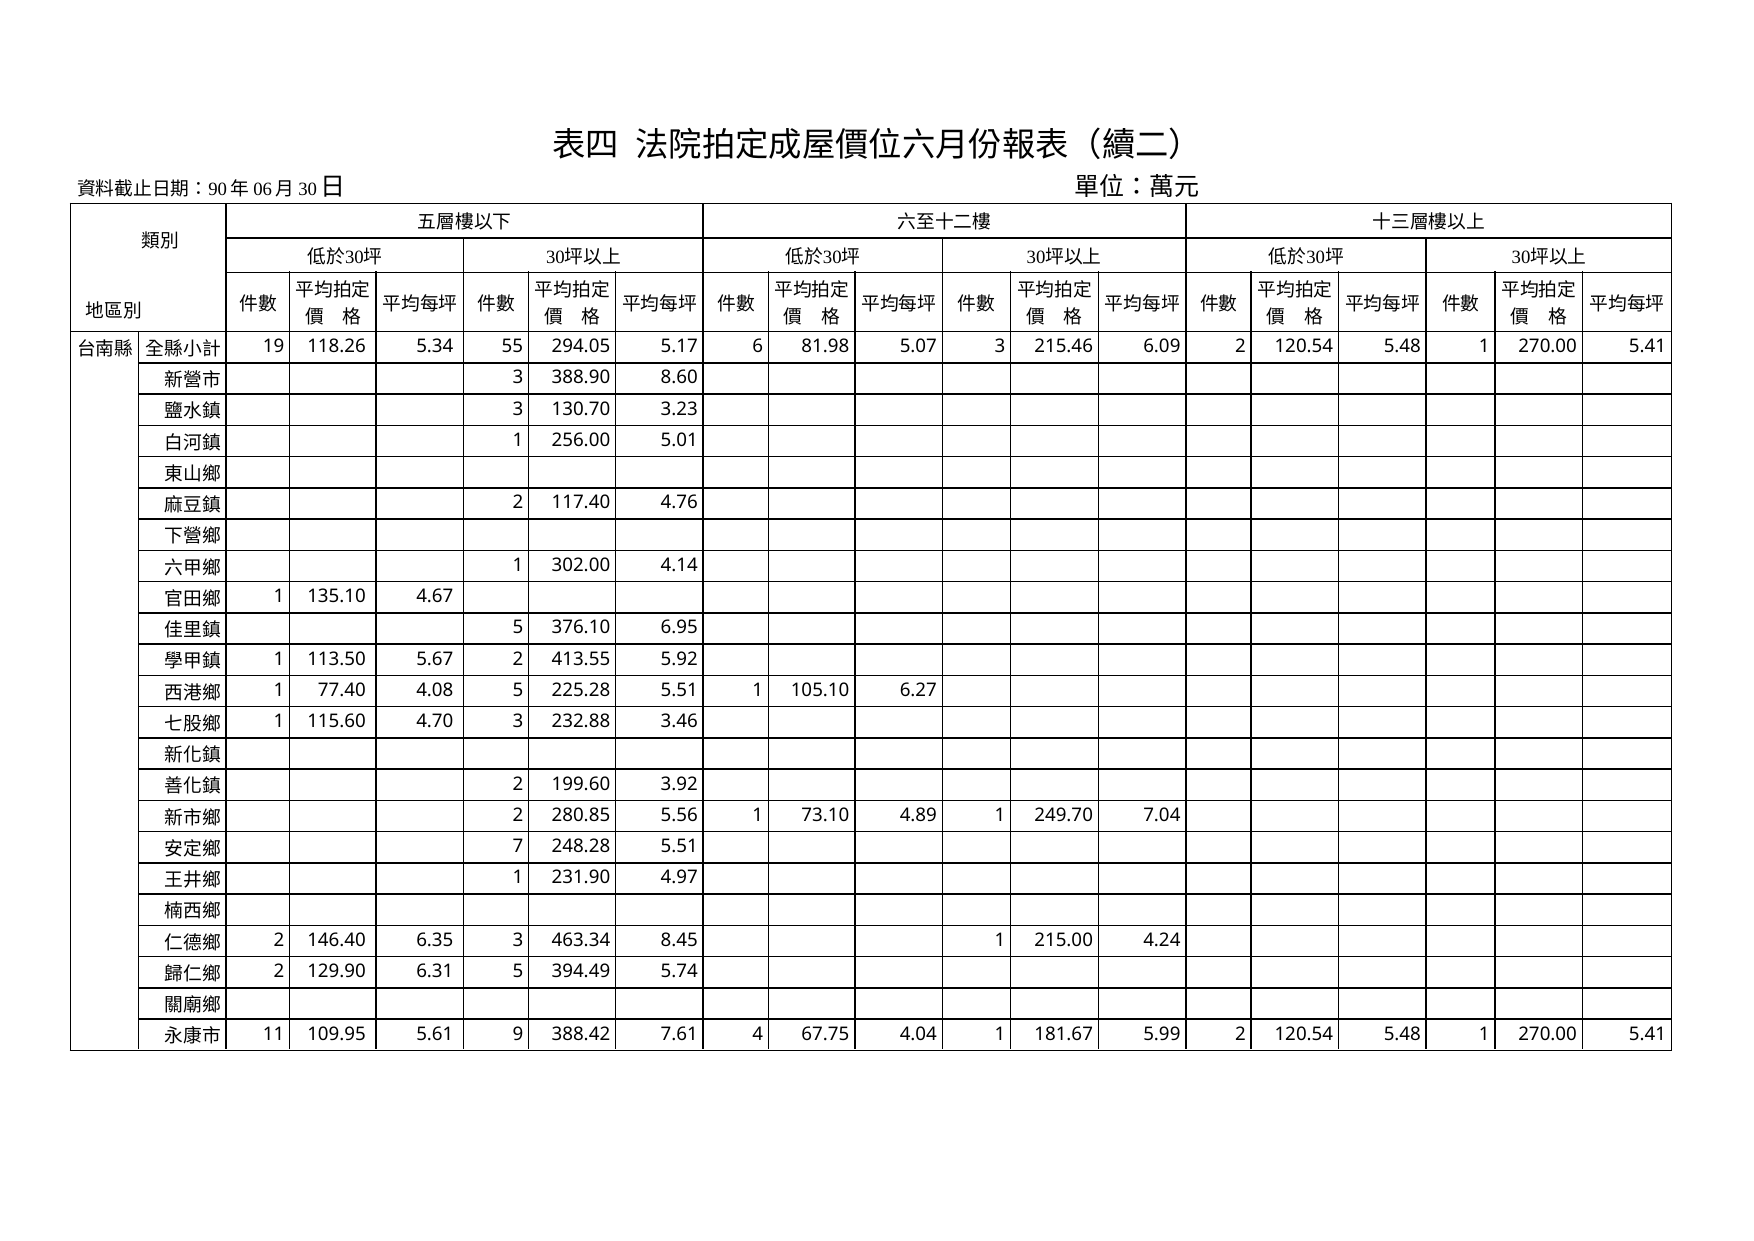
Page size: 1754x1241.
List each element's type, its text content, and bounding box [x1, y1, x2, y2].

table_cell 新化鎮 [139, 739, 225, 768]
table_cell [290, 520, 375, 549]
table_cell [290, 989, 375, 1018]
table_cell [290, 770, 375, 799]
table_cell 302.00 [529, 551, 615, 581]
table_cell [856, 364, 942, 393]
table_cell 1 [1427, 332, 1494, 362]
table_cell [1583, 989, 1671, 1018]
table_cell [1427, 395, 1494, 424]
table_cell [1011, 551, 1098, 581]
table_cell [290, 739, 375, 768]
table_cell [1496, 582, 1582, 612]
table_cell 388.90 [529, 364, 615, 393]
table_cell [1187, 989, 1250, 1018]
table_cell [1252, 395, 1338, 424]
table_cell [1496, 801, 1582, 831]
table_cell 新市鄉 [139, 801, 225, 831]
table_cell [1496, 864, 1582, 893]
table_cell [377, 864, 463, 893]
table_cell [1496, 707, 1582, 737]
table_cell [943, 864, 1010, 893]
table_cell 仁德鄉 [139, 926, 225, 956]
table_cell [943, 989, 1010, 1018]
table_cell [290, 614, 375, 643]
table_cell [943, 395, 1010, 424]
table_cell [1427, 832, 1494, 862]
table_cell [1339, 395, 1425, 424]
table_cell [1583, 614, 1671, 643]
table_cell 8.60 [616, 364, 702, 393]
table_cell [1187, 645, 1250, 674]
table_cell [1187, 520, 1250, 549]
table_cell [769, 926, 854, 956]
table_cell [1187, 926, 1250, 956]
table_cell 30坪以上 [464, 239, 702, 271]
table_cell 3.46 [616, 707, 702, 737]
table_cell [1339, 426, 1425, 456]
table_cell 西港鄉 [139, 676, 225, 706]
table_cell 5.41 [1583, 332, 1671, 362]
table_cell [1339, 895, 1425, 924]
table_cell [1427, 739, 1494, 768]
table_cell [1252, 707, 1338, 737]
table_cell 4.89 [856, 801, 942, 831]
table_cell 白河鎮 [139, 426, 225, 456]
table_cell [1427, 582, 1494, 612]
table_cell [290, 364, 375, 393]
table_cell 件數 [1187, 273, 1250, 331]
table_cell 善化鎮 [139, 770, 225, 799]
table_cell 130.70 [529, 395, 615, 424]
table_cell 6.35 [377, 926, 463, 956]
table_cell 6 [704, 332, 768, 362]
table_cell 5 [464, 676, 528, 706]
table_cell [1496, 395, 1582, 424]
table_cell 5.51 [616, 832, 702, 862]
table_cell [1187, 864, 1250, 893]
table_cell [1252, 489, 1338, 518]
table_cell 55 [464, 332, 528, 362]
table_cell [943, 614, 1010, 643]
table_cell [769, 395, 854, 424]
table_cell 3 [464, 926, 528, 956]
table_cell [1583, 957, 1671, 987]
table_cell [71, 393, 138, 424]
table_cell [1099, 739, 1185, 768]
table_cell [769, 739, 854, 768]
table_cell [71, 612, 138, 643]
table_cell [769, 770, 854, 799]
table_cell [290, 801, 375, 831]
table_cell 4.14 [616, 551, 702, 581]
table_cell [1427, 676, 1494, 706]
table_cell [377, 395, 463, 424]
table_cell 平均每坪 [1339, 273, 1425, 331]
table_cell 6.31 [377, 957, 463, 987]
table_cell 5.61 [377, 1020, 463, 1049]
table_cell [769, 551, 854, 581]
table_cell 11 [227, 1020, 289, 1049]
table_cell [1187, 426, 1250, 456]
table_cell [1583, 739, 1671, 768]
table_cell [377, 457, 463, 487]
table_cell [769, 364, 854, 393]
table_cell 平均每坪 [616, 273, 702, 331]
table_cell [71, 831, 138, 862]
table_cell [1252, 676, 1338, 706]
table_cell [943, 832, 1010, 862]
table_cell 1 [464, 426, 528, 456]
table_cell [704, 426, 768, 456]
table_cell [1339, 957, 1425, 987]
table_cell 118.26 [290, 332, 375, 362]
table_cell [616, 895, 702, 924]
table_cell [769, 832, 854, 862]
table_header 類別 地區別 [71, 204, 225, 331]
table_cell [856, 645, 942, 674]
table_cell [856, 426, 942, 456]
table_cell [1583, 520, 1671, 549]
table_cell [1583, 864, 1671, 893]
table_cell [1583, 645, 1671, 674]
table_cell [290, 426, 375, 456]
table_cell [943, 707, 1010, 737]
table_cell [769, 864, 854, 893]
table_cell 麻豆鎮 [139, 489, 225, 518]
table_cell [1583, 926, 1671, 956]
table_cell [704, 989, 768, 1018]
table_cell 181.67 [1011, 1020, 1098, 1049]
table_cell [1583, 770, 1671, 799]
table_header 十三層樓以上 [1187, 204, 1671, 237]
table_cell 低於30坪 [704, 239, 942, 271]
table_cell [227, 989, 289, 1018]
table_cell [1339, 520, 1425, 549]
table_cell [290, 864, 375, 893]
table_cell [1583, 676, 1671, 706]
table_cell [856, 614, 942, 643]
table_cell [71, 643, 138, 674]
table_cell [856, 520, 942, 549]
table_cell [529, 989, 615, 1018]
table_cell 215.00 [1011, 926, 1098, 956]
table_cell [1099, 395, 1185, 424]
table_cell [1427, 457, 1494, 487]
table_cell [1583, 489, 1671, 518]
table_cell [1011, 645, 1098, 674]
table_cell 256.00 [529, 426, 615, 456]
table_cell [290, 895, 375, 924]
table_header 六至十二樓 [704, 204, 1185, 237]
table_cell [1252, 957, 1338, 987]
table_cell [1339, 739, 1425, 768]
table_cell 117.40 [529, 489, 615, 518]
table_cell [1099, 864, 1185, 893]
table_cell [1427, 551, 1494, 581]
table_cell [856, 926, 942, 956]
table_cell [943, 645, 1010, 674]
table_cell [1583, 364, 1671, 393]
table_cell [377, 551, 463, 581]
table_cell [616, 582, 702, 612]
table_cell [227, 614, 289, 643]
table_cell 5.41 [1583, 1020, 1671, 1049]
table_cell [227, 739, 289, 768]
table_cell 平均拍定價 格 [1496, 273, 1582, 331]
table_cell [1496, 770, 1582, 799]
table_cell [943, 582, 1010, 612]
table_cell [1339, 832, 1425, 862]
table_cell 225.28 [529, 676, 615, 706]
table_cell [1427, 489, 1494, 518]
table_cell 413.55 [529, 645, 615, 674]
table_cell [856, 832, 942, 862]
table_cell [377, 364, 463, 393]
table_cell 7 [464, 832, 528, 862]
table_cell [1187, 551, 1250, 581]
table_cell 低於30坪 [227, 239, 463, 271]
table_cell 2 [464, 770, 528, 799]
table_cell [616, 520, 702, 549]
table_cell [769, 957, 854, 987]
table_cell [1011, 614, 1098, 643]
table_cell [943, 739, 1010, 768]
table_cell 關廟鄉 [139, 989, 225, 1018]
table_cell 5.74 [616, 957, 702, 987]
table_cell [1252, 895, 1338, 924]
table_cell [1252, 551, 1338, 581]
table_cell 1 [943, 926, 1010, 956]
table_cell 下營鄉 [139, 520, 225, 549]
table_cell [1011, 832, 1098, 862]
table_cell 2 [227, 926, 289, 956]
table_cell [71, 550, 138, 581]
table_cell [1011, 895, 1098, 924]
table_cell 3 [464, 395, 528, 424]
table_cell [1252, 864, 1338, 893]
table_cell 280.85 [529, 801, 615, 831]
table_cell [71, 362, 138, 393]
table_cell [616, 457, 702, 487]
table_cell 5.56 [616, 801, 702, 831]
table_cell [1099, 457, 1185, 487]
table_cell [616, 989, 702, 1018]
table_cell [1252, 520, 1338, 549]
table_cell [943, 426, 1010, 456]
table_cell [1252, 426, 1338, 456]
table_cell [377, 895, 463, 924]
table_cell [71, 581, 138, 612]
text 表四 法院拍定成屋價位六月份報表（續二） [77, 118, 1677, 166]
table_cell 5 [464, 614, 528, 643]
table_cell [529, 457, 615, 487]
table_cell 七股鄉 [139, 707, 225, 737]
table_cell 5.34 [377, 332, 463, 362]
table_cell [1427, 957, 1494, 987]
table_cell 5.48 [1339, 1020, 1425, 1049]
table_cell [71, 737, 138, 768]
table_cell [1339, 801, 1425, 831]
table_cell 249.70 [1011, 801, 1098, 831]
table_cell [856, 489, 942, 518]
table_cell [71, 487, 138, 518]
table_cell [1427, 364, 1494, 393]
table_cell [1496, 645, 1582, 674]
table_cell [71, 800, 138, 831]
table_cell [704, 520, 768, 549]
table_cell [704, 926, 768, 956]
table_cell [704, 957, 768, 987]
table_cell [1583, 832, 1671, 862]
table_cell [943, 770, 1010, 799]
table_cell [1339, 989, 1425, 1018]
table_cell 1 [227, 676, 289, 706]
table_cell [1252, 364, 1338, 393]
table_cell [769, 989, 854, 1018]
table_cell 109.95 [290, 1020, 375, 1049]
table_cell [943, 895, 1010, 924]
table_cell [943, 364, 1010, 393]
table_cell 388.42 [529, 1020, 615, 1049]
table_cell 4.04 [856, 1020, 942, 1049]
table_cell 105.10 [769, 676, 854, 706]
table_cell [1011, 520, 1098, 549]
table_cell [1339, 489, 1425, 518]
table_cell [704, 645, 768, 674]
table_cell [1496, 457, 1582, 487]
table_cell [1187, 895, 1250, 924]
table_cell [1339, 770, 1425, 799]
table_cell [1339, 551, 1425, 581]
table_cell 120.54 [1252, 1020, 1338, 1049]
table_cell [1496, 614, 1582, 643]
table_cell [1496, 426, 1582, 456]
table_cell 5.07 [856, 332, 942, 362]
table_cell [1583, 551, 1671, 581]
table_cell [1427, 520, 1494, 549]
table_cell 1 [227, 582, 289, 612]
table_cell 件數 [464, 273, 528, 331]
table_cell [704, 895, 768, 924]
table_cell 平均拍定價 格 [769, 273, 854, 331]
table_cell [227, 395, 289, 424]
table_cell 5 [464, 957, 528, 987]
table_cell [1496, 489, 1582, 518]
table_cell 平均每坪 [377, 273, 463, 331]
table_cell [377, 614, 463, 643]
table_cell [1427, 426, 1494, 456]
table_cell 3.23 [616, 395, 702, 424]
table_cell [227, 864, 289, 893]
table_cell 7.61 [616, 1020, 702, 1049]
table_cell 2 [1187, 1020, 1250, 1049]
text 資料截止日期：90年06月30日 單位：萬元 [77, 166, 1677, 203]
table_cell [1099, 989, 1185, 1018]
table_cell [71, 456, 138, 487]
table_cell 5.01 [616, 426, 702, 456]
table_cell 平均拍定價 格 [1011, 273, 1098, 331]
table_cell [1339, 864, 1425, 893]
table_cell [1011, 582, 1098, 612]
table_cell [227, 801, 289, 831]
table_cell [1583, 707, 1671, 737]
table_cell 270.00 [1496, 332, 1582, 362]
table_cell 115.60 [290, 707, 375, 737]
table_cell [1339, 364, 1425, 393]
table_cell [1099, 770, 1185, 799]
table_cell [1339, 926, 1425, 956]
table_cell [1252, 801, 1338, 831]
table_cell 113.50 [290, 645, 375, 674]
table_cell [227, 520, 289, 549]
table_cell 4.67 [377, 582, 463, 612]
table_cell [464, 895, 528, 924]
table_cell [1427, 645, 1494, 674]
table_cell [704, 707, 768, 737]
table_cell 5.92 [616, 645, 702, 674]
table_cell [71, 706, 138, 737]
table_cell [943, 457, 1010, 487]
table_cell 394.49 [529, 957, 615, 987]
table_cell [71, 518, 138, 549]
table_cell [769, 895, 854, 924]
table_cell [1099, 614, 1185, 643]
table_cell [704, 770, 768, 799]
table_cell 4.76 [616, 489, 702, 518]
table_cell [290, 551, 375, 581]
table_cell [1187, 457, 1250, 487]
table_cell [377, 989, 463, 1018]
table_cell 官田鄉 [139, 582, 225, 612]
table_cell [227, 426, 289, 456]
table_cell [290, 395, 375, 424]
table_cell 6.27 [856, 676, 942, 706]
table_cell [616, 739, 702, 768]
table_cell 平均每坪 [856, 273, 942, 331]
table_cell [856, 457, 942, 487]
table_cell [1187, 395, 1250, 424]
table_cell [71, 925, 138, 956]
table_cell [769, 645, 854, 674]
table_cell 新營市 [139, 364, 225, 393]
table_cell [71, 1018, 138, 1049]
table_cell 件數 [227, 273, 289, 331]
table_cell [856, 957, 942, 987]
table_cell [1187, 614, 1250, 643]
table_cell [1339, 614, 1425, 643]
table_cell [71, 987, 138, 1018]
table_cell [71, 956, 138, 987]
table_cell [290, 489, 375, 518]
table_cell [464, 520, 528, 549]
table_cell 9 [464, 1020, 528, 1049]
table_cell 199.60 [529, 770, 615, 799]
table_cell 463.34 [529, 926, 615, 956]
table_cell [71, 425, 138, 456]
table_cell 楠西鄉 [139, 895, 225, 924]
table_cell [1099, 645, 1185, 674]
table_cell 2 [464, 645, 528, 674]
table_cell [1252, 989, 1338, 1018]
table_cell [1099, 957, 1185, 987]
table_cell 平均每坪 [1099, 273, 1185, 331]
table_cell [1011, 707, 1098, 737]
table_cell [704, 864, 768, 893]
table_cell [1427, 864, 1494, 893]
table_cell [1252, 832, 1338, 862]
table_cell [704, 832, 768, 862]
table_cell [71, 862, 138, 893]
table_cell [1496, 364, 1582, 393]
table_cell 六甲鄉 [139, 551, 225, 581]
table_cell [1496, 926, 1582, 956]
table_cell 王井鄉 [139, 864, 225, 893]
table_cell [704, 489, 768, 518]
table_cell [856, 895, 942, 924]
table_cell [704, 364, 768, 393]
table_cell [1099, 895, 1185, 924]
table_cell [704, 739, 768, 768]
table_cell [1496, 520, 1582, 549]
table_cell [464, 582, 528, 612]
table_cell [1339, 707, 1425, 737]
table_cell 4.24 [1099, 926, 1185, 956]
table_cell [1252, 457, 1338, 487]
table_cell [769, 457, 854, 487]
table_cell [1252, 614, 1338, 643]
table_cell [1496, 676, 1582, 706]
table_cell [1496, 739, 1582, 768]
table_cell 5.48 [1339, 332, 1425, 362]
table_cell 30坪以上 [943, 239, 1185, 271]
table_cell [1427, 926, 1494, 956]
table_cell [856, 864, 942, 893]
table_cell [856, 551, 942, 581]
table_cell [1583, 395, 1671, 424]
table_cell 2 [1187, 332, 1250, 362]
table_cell 佳里鎮 [139, 614, 225, 643]
table_cell [1583, 426, 1671, 456]
table_cell [1427, 801, 1494, 831]
table_cell 135.10 [290, 582, 375, 612]
table_cell 3 [464, 707, 528, 737]
table_cell [1496, 989, 1582, 1018]
table_cell [856, 707, 942, 737]
table_cell [856, 582, 942, 612]
table_cell 5.17 [616, 332, 702, 362]
table_cell [1252, 645, 1338, 674]
table_cell [704, 395, 768, 424]
table_cell [529, 895, 615, 924]
table_cell [377, 770, 463, 799]
table_cell [1187, 832, 1250, 862]
table_cell [704, 457, 768, 487]
table_cell [943, 489, 1010, 518]
table_cell [227, 489, 289, 518]
table_cell [1583, 895, 1671, 924]
table_cell 2 [464, 801, 528, 831]
table_cell 4 [704, 1020, 768, 1049]
table_cell [1187, 676, 1250, 706]
table_cell 4.70 [377, 707, 463, 737]
table_cell [290, 832, 375, 862]
table_cell 231.90 [529, 864, 615, 893]
table_cell [377, 832, 463, 862]
table_cell [1496, 551, 1582, 581]
table_cell [1427, 989, 1494, 1018]
table_cell [1496, 957, 1582, 987]
table_cell [377, 739, 463, 768]
table_cell 件數 [1427, 273, 1494, 331]
table_cell [1496, 832, 1582, 862]
table_cell [1187, 364, 1250, 393]
table_cell [377, 489, 463, 518]
table_cell [769, 426, 854, 456]
table_cell [1011, 989, 1098, 1018]
table_cell 215.46 [1011, 332, 1098, 362]
table_cell 2 [227, 957, 289, 987]
table_cell [1187, 739, 1250, 768]
table_cell [1011, 957, 1098, 987]
table_cell 平均拍定價 格 [290, 273, 375, 331]
table_cell 3 [943, 332, 1010, 362]
table_cell [464, 739, 528, 768]
table_cell [943, 676, 1010, 706]
table_cell [769, 582, 854, 612]
table_cell [856, 989, 942, 1018]
table_cell 安定鄉 [139, 832, 225, 862]
table_cell [769, 707, 854, 737]
table_cell 低於30坪 [1187, 239, 1425, 271]
table_cell [1011, 457, 1098, 487]
table_cell 146.40 [290, 926, 375, 956]
table_cell 1 [227, 645, 289, 674]
table_cell 6.09 [1099, 332, 1185, 362]
table_cell [1011, 864, 1098, 893]
table_cell 1 [704, 801, 768, 831]
table_cell [227, 364, 289, 393]
table_cell [1252, 739, 1338, 768]
table_cell [1011, 395, 1098, 424]
table_cell 270.00 [1496, 1020, 1582, 1049]
table_cell [1583, 801, 1671, 831]
table_cell [1187, 801, 1250, 831]
table_cell [377, 520, 463, 549]
table_cell 台南縣 [71, 332, 138, 362]
table_cell [1099, 582, 1185, 612]
table_cell 294.05 [529, 332, 615, 362]
table_cell [1099, 707, 1185, 737]
table_cell [1099, 520, 1185, 549]
table_cell 平均拍定價 格 [1252, 273, 1338, 331]
table_cell 8.45 [616, 926, 702, 956]
table_cell [1339, 645, 1425, 674]
table_cell 232.88 [529, 707, 615, 737]
table_cell [856, 395, 942, 424]
table_cell [943, 520, 1010, 549]
table_cell [943, 551, 1010, 581]
table_cell [769, 489, 854, 518]
table_cell 2 [464, 489, 528, 518]
table_header 五層樓以下 [227, 204, 702, 237]
table_cell [529, 582, 615, 612]
table_cell 5.99 [1099, 1020, 1185, 1049]
table_cell 件數 [704, 273, 768, 331]
table_cell 30坪以上 [1427, 239, 1671, 271]
table_cell [1252, 926, 1338, 956]
table_cell [71, 893, 138, 924]
table_cell [1011, 489, 1098, 518]
table_cell [769, 520, 854, 549]
table_cell [1011, 739, 1098, 768]
table_cell 1 [227, 707, 289, 737]
table_cell [1099, 551, 1185, 581]
table_cell 3.92 [616, 770, 702, 799]
table_cell [1496, 895, 1582, 924]
table_cell [1187, 957, 1250, 987]
table_cell 77.40 [290, 676, 375, 706]
table_cell 67.75 [769, 1020, 854, 1049]
table_cell 永康市 [139, 1020, 225, 1049]
table_cell [1583, 457, 1671, 487]
table_cell [464, 457, 528, 487]
table_cell [1011, 770, 1098, 799]
table_cell [704, 551, 768, 581]
table_cell 19 [227, 332, 289, 362]
table_cell 1 [943, 801, 1010, 831]
table_cell 學甲鎮 [139, 645, 225, 674]
table_cell [1187, 707, 1250, 737]
table_cell 7.04 [1099, 801, 1185, 831]
table_cell [529, 520, 615, 549]
table_cell [227, 770, 289, 799]
table_cell 全縣小計 [139, 332, 225, 362]
table_cell 4.08 [377, 676, 463, 706]
table_cell [1339, 457, 1425, 487]
table_cell 平均每坪 [1583, 273, 1671, 331]
table_cell [227, 551, 289, 581]
table_cell [464, 989, 528, 1018]
table_cell 120.54 [1252, 332, 1338, 362]
table_cell [1583, 582, 1671, 612]
table_cell [1011, 676, 1098, 706]
table_cell [227, 457, 289, 487]
table_cell 5.51 [616, 676, 702, 706]
table_cell [529, 739, 615, 768]
table_cell [1427, 895, 1494, 924]
table_cell [856, 770, 942, 799]
table_cell [769, 614, 854, 643]
table_cell 歸仁鄉 [139, 957, 225, 987]
table_cell [1187, 489, 1250, 518]
table_cell [1011, 364, 1098, 393]
table_cell [71, 675, 138, 706]
table_cell [1099, 489, 1185, 518]
table_cell [704, 614, 768, 643]
table_cell [1099, 832, 1185, 862]
table_cell [71, 768, 138, 799]
table_cell [227, 895, 289, 924]
table_cell [1339, 676, 1425, 706]
table_cell 376.10 [529, 614, 615, 643]
table_cell 3 [464, 364, 528, 393]
table_cell [227, 832, 289, 862]
table_cell 1 [1427, 1020, 1494, 1049]
table_cell [290, 457, 375, 487]
table_cell 件數 [943, 273, 1010, 331]
table_cell 6.95 [616, 614, 702, 643]
table_cell 1 [704, 676, 768, 706]
table_cell [1427, 770, 1494, 799]
table_cell [1252, 770, 1338, 799]
table_cell 東山鄉 [139, 457, 225, 487]
table_cell 1 [464, 551, 528, 581]
table_cell [1099, 426, 1185, 456]
table_cell 248.28 [529, 832, 615, 862]
table_cell [1099, 364, 1185, 393]
table_cell [1099, 676, 1185, 706]
table_cell 平均拍定價 格 [529, 273, 615, 331]
table_cell 129.90 [290, 957, 375, 987]
table_cell [943, 957, 1010, 987]
table_cell 5.67 [377, 645, 463, 674]
table_cell 73.10 [769, 801, 854, 831]
table_cell [1427, 707, 1494, 737]
table_cell 1 [943, 1020, 1010, 1049]
table_cell 鹽水鎮 [139, 395, 225, 424]
table_cell [704, 582, 768, 612]
table_cell [1252, 582, 1338, 612]
table_cell [377, 801, 463, 831]
table_cell [377, 426, 463, 456]
table_cell [1187, 770, 1250, 799]
table_cell [1187, 582, 1250, 612]
table_cell 1 [464, 864, 528, 893]
table_cell [1339, 582, 1425, 612]
table_cell 4.97 [616, 864, 702, 893]
table_cell [1011, 426, 1098, 456]
table_cell [1427, 614, 1494, 643]
table_cell [856, 739, 942, 768]
table_cell 81.98 [769, 332, 854, 362]
